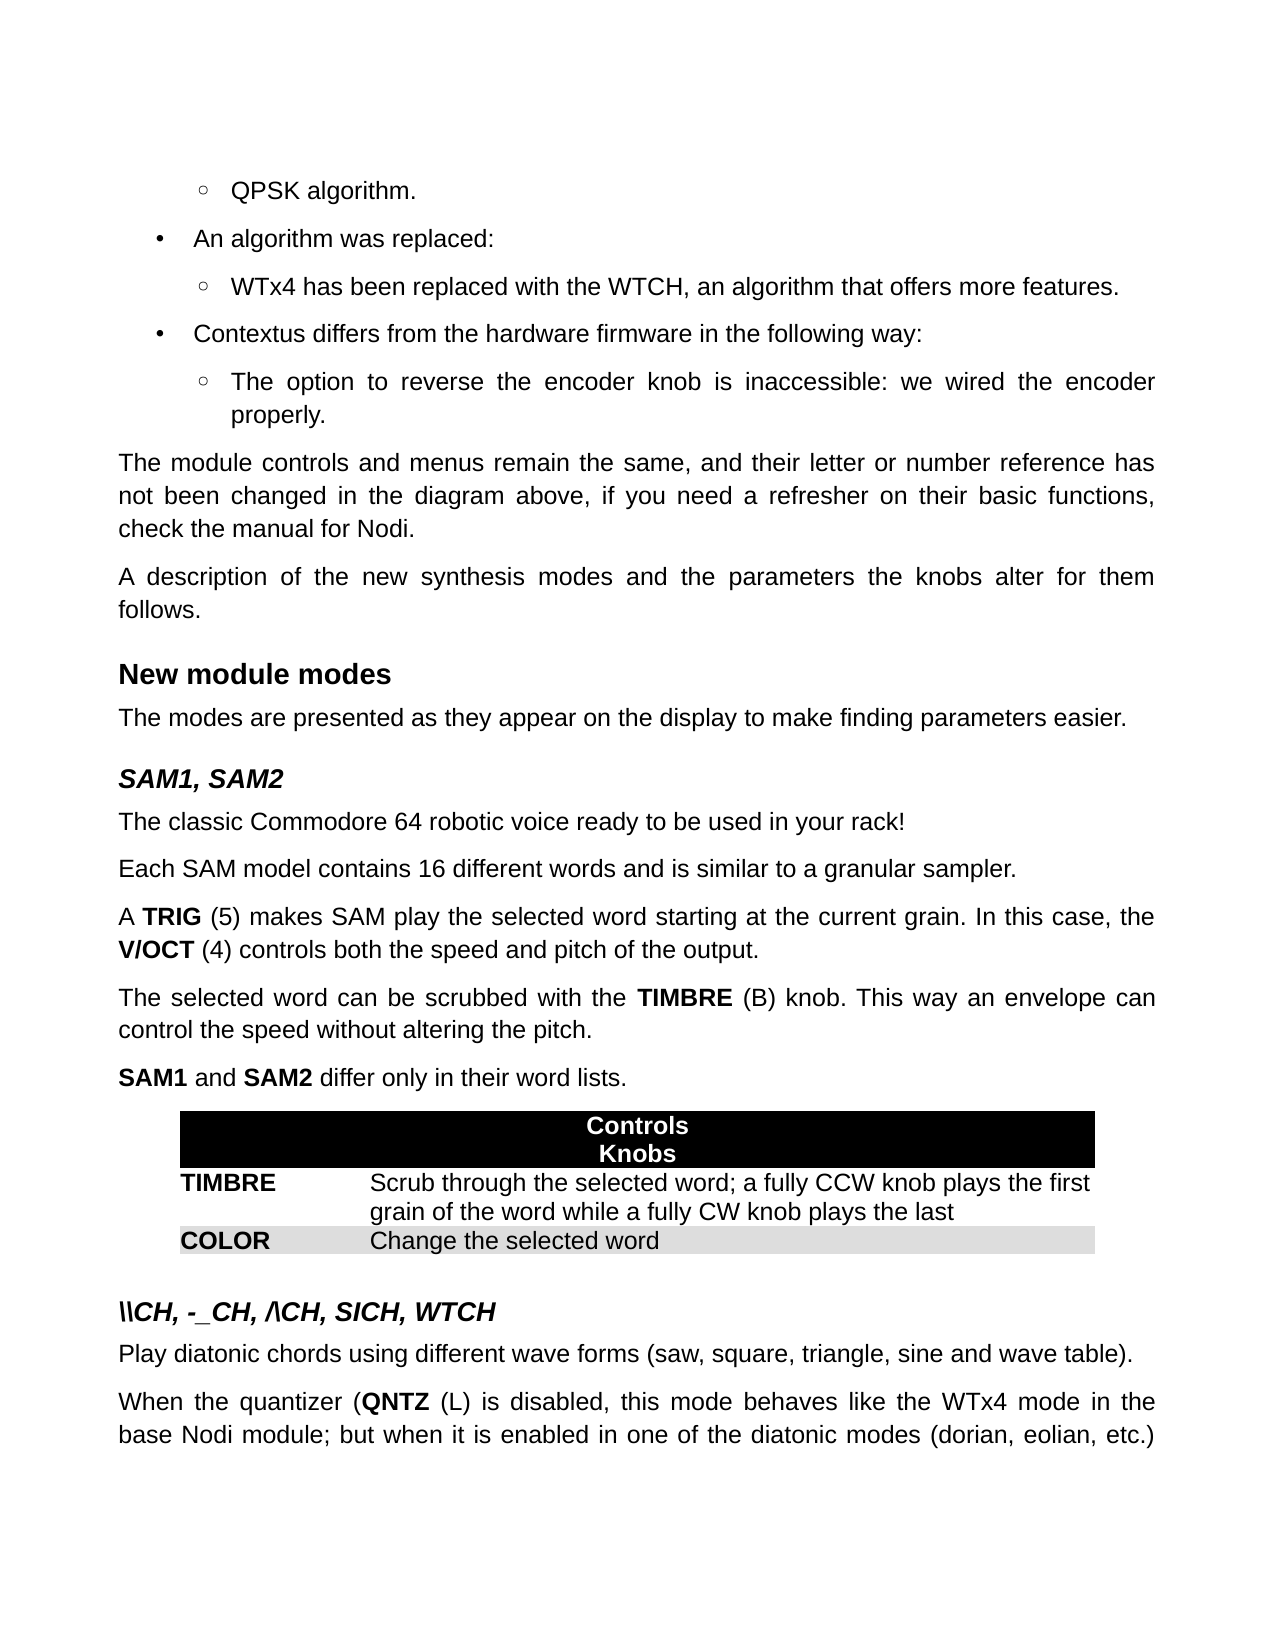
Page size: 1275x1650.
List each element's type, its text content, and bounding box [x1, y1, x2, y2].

text The modes are presented as they appear on the display to make finding parameters easier. [118, 703, 1157, 732]
list The option to reverse the encoder knob is inaccessible: we wired the encoder properly. [193, 367, 1157, 429]
list Contextus differs from the hardware firmware in the following way: [156, 319, 1157, 348]
text The selected word can be scrubbed with the TIMBRE (B) knob. This way an envelope can control the speed without altering the pitch. [118, 982, 1157, 1044]
text Play diatonic chords using different wave forms (saw, square, triangle, sine and wave table). [118, 1339, 1157, 1368]
text The classic Commodore 64 robotic voice ready to be used in your rack! [118, 807, 1157, 835]
text When the quantizer (QNTZ (L) is disabled, this mode behaves like the WTx4 mode in the base Nodi module; but when it is enabled in one of the diatonic modes (dorian, eolian, etc.) [118, 1387, 1157, 1449]
list QPSK algorithm. [193, 176, 1157, 205]
text The module controls and menus remain the same, and their letter or number reference has not been changed in the diagram above, if you need a refresher on their basic functions, check the manual for Nodi. [118, 448, 1157, 543]
subtitle \\CH, -_CH, /\CH, SICH, WTCH [118, 1296, 1157, 1327]
table_cell TIMBRE [180, 1168, 369, 1226]
text A description of the new synthesis modes and the parameters the knobs alter for them follows. [118, 562, 1157, 623]
subtitle New module modes [118, 657, 1157, 690]
subtitle SAM1, SAM2 [118, 763, 1157, 794]
list WTx4 has been replaced with the WTCH, an algorithm that offers more features. [193, 272, 1157, 301]
list An algorithm was replaced: [156, 224, 1157, 253]
text A TRIG (5) makes SAM play the selected word starting at the current grain. In this case, the V/OCT (4) controls both the speed and pitch of the output. [118, 902, 1157, 964]
table_cell Scrub through the selected word; a fully CCW knob plays the first grain of the word while a fully CW knob plays the last [370, 1168, 1095, 1226]
text SAM1 and SAM2 differ only in their word lists. [118, 1063, 1157, 1092]
text Each SAM model contains 16 different words and is similar to a granular sampler. [118, 854, 1157, 883]
